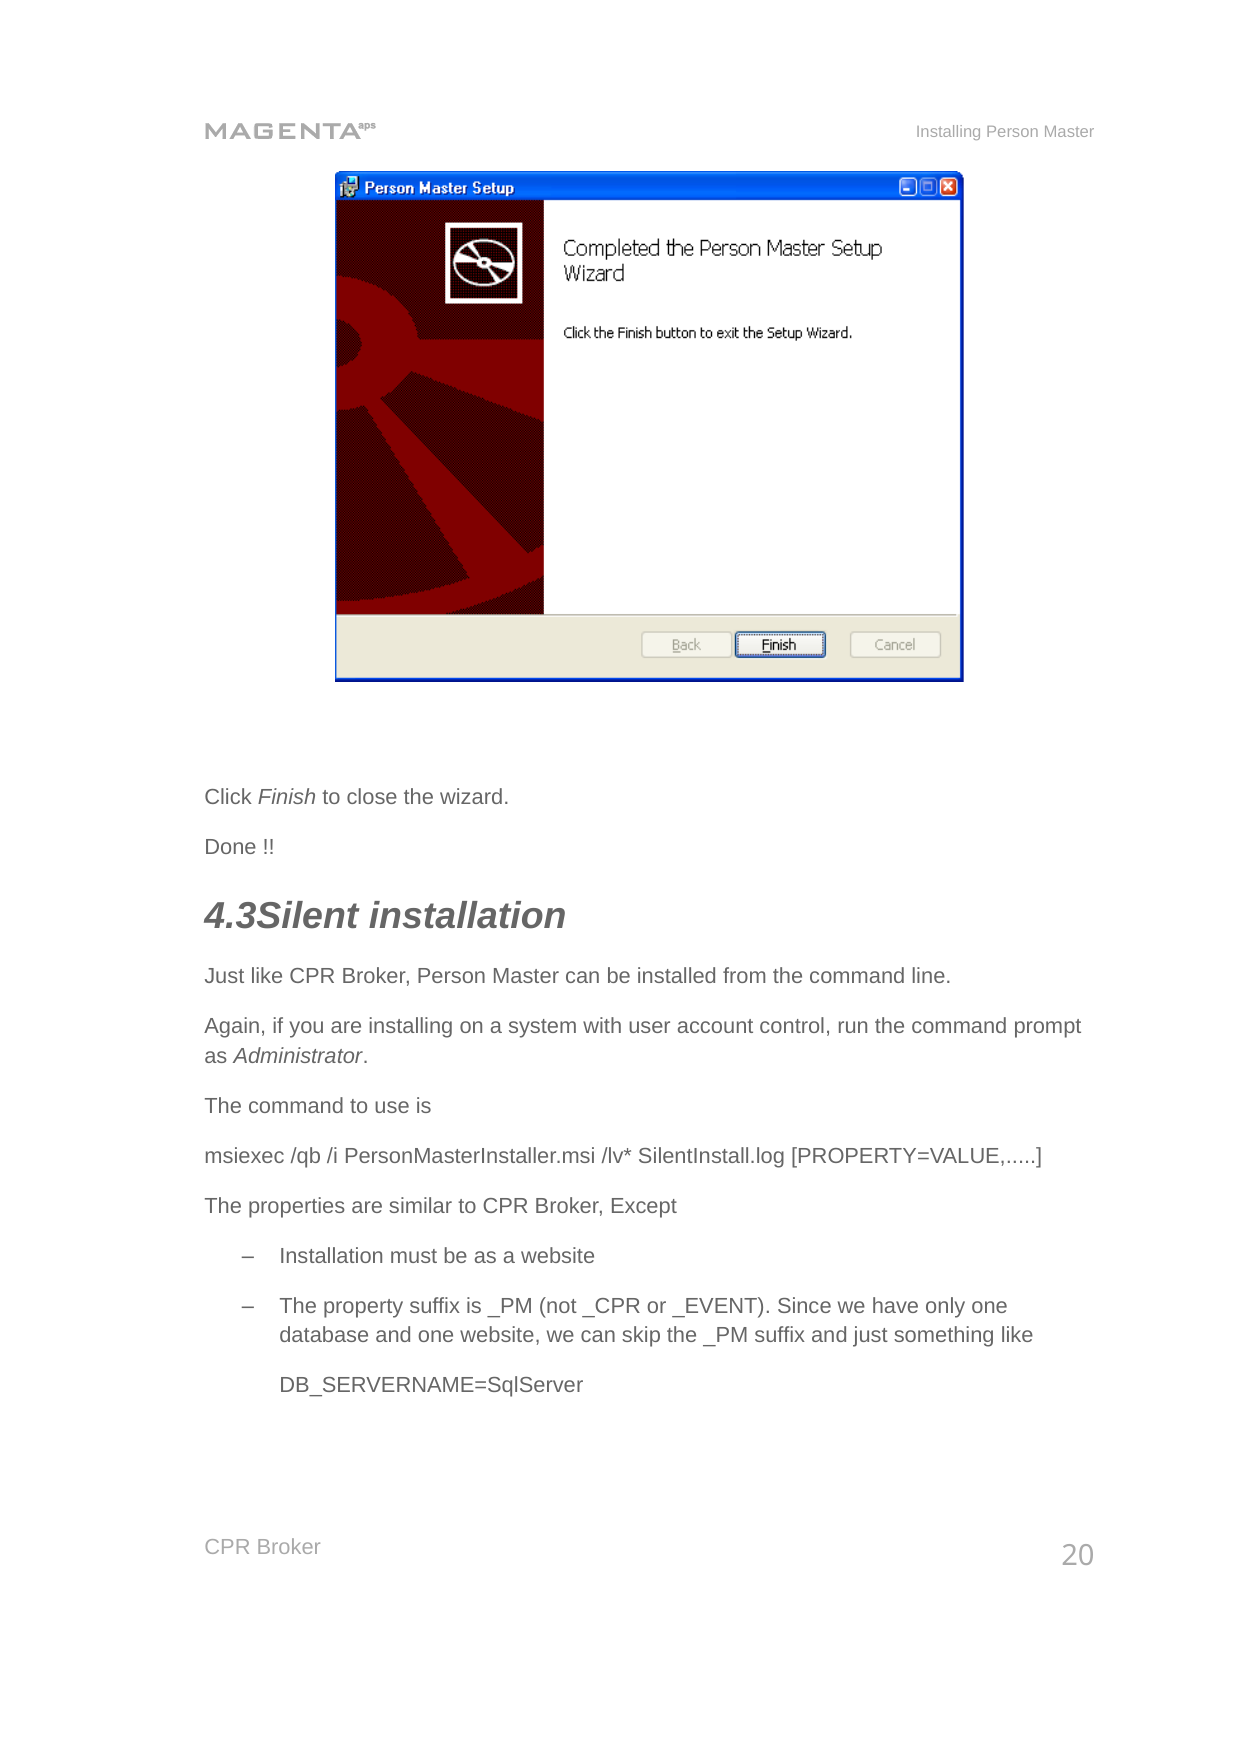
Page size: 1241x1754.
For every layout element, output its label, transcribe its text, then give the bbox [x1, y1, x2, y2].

text Done !! [204, 831, 1094, 861]
subtitle Silent installation [204, 881, 1094, 940]
text The command to use is [204, 1090, 1094, 1119]
text Just like CPR Broker, Person Master can be installed from the command line. [204, 961, 1094, 990]
text The properties are similar to CPR Broker, Except [204, 1190, 1094, 1219]
text msiexec /qb /i PersonMasterInstaller.msi /lv* SilentInstall.log [PROPERTY=VALUE,.....] [204, 1140, 1094, 1169]
list The property suffix is _PM (not _CPR or _EVENT). Since we have only one database and one website, we can skip the _PM suffix and just something like [242, 1290, 1094, 1348]
text Again, if you are installing on a system with user account control, run the command prompt as Administrator. [204, 1011, 1094, 1069]
picture [335, 171, 964, 682]
list Installation must be as a website [242, 1240, 1094, 1269]
text Click Finish to close the wizard. [204, 781, 1094, 811]
list DB_SERVERNAME=SqlServer [242, 1369, 1094, 1398]
